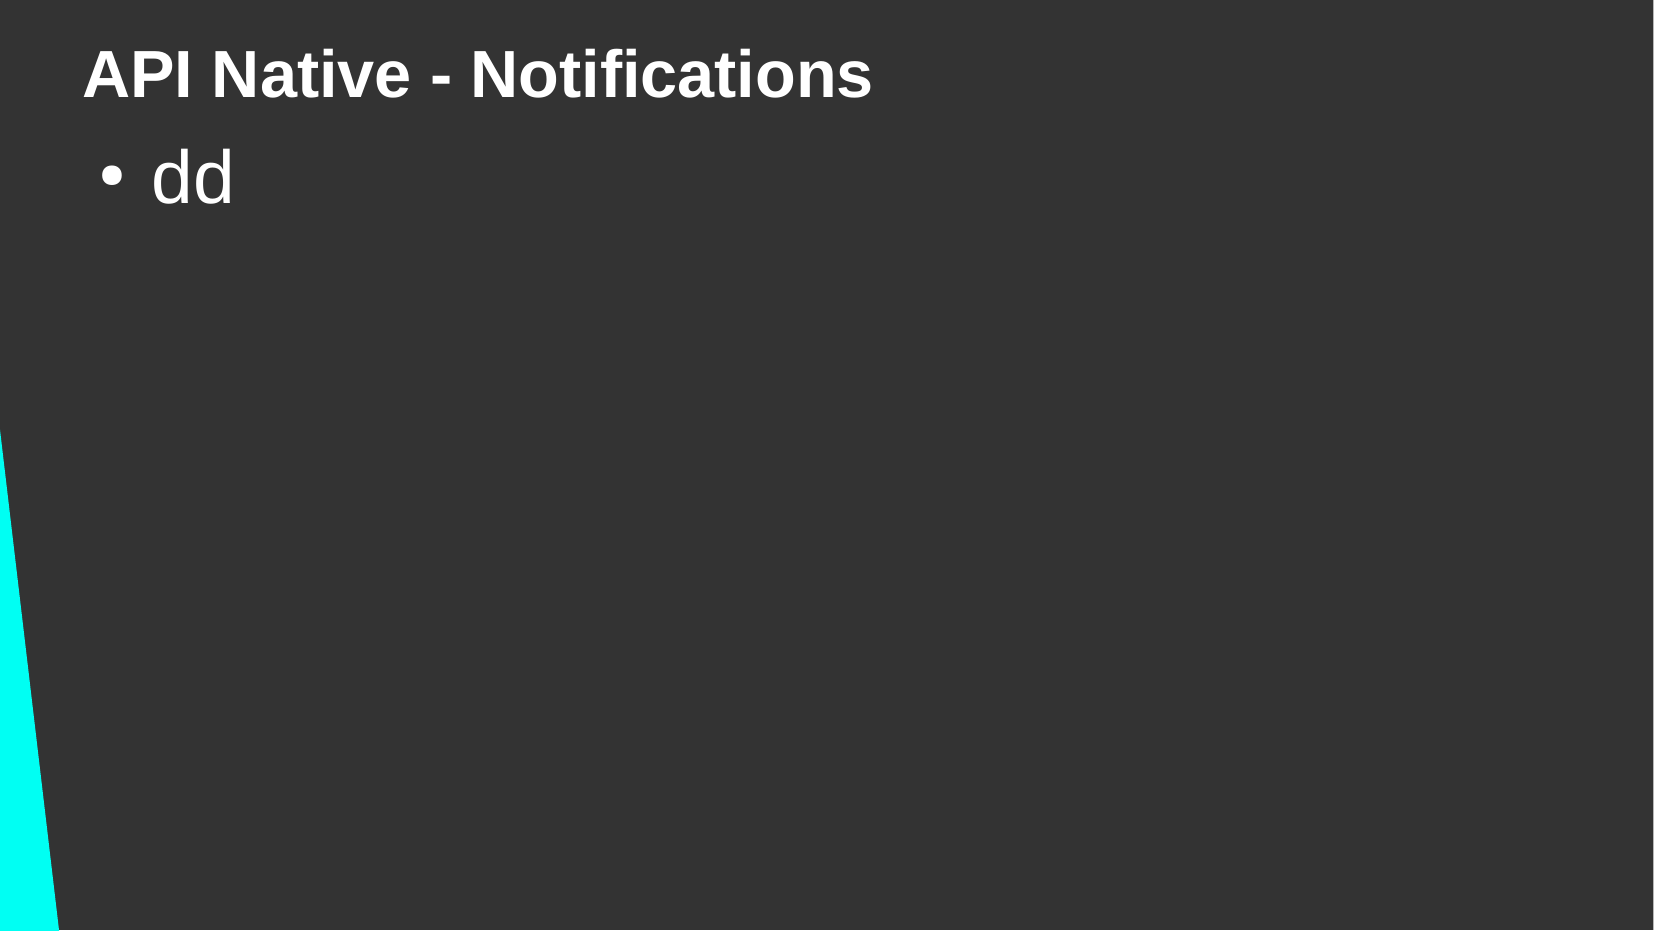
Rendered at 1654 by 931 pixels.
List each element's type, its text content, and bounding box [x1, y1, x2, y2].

list dd [80, 135, 1619, 857]
title API Native - Notifications [82, 37, 1571, 112]
text_box [0, 429, 60, 931]
